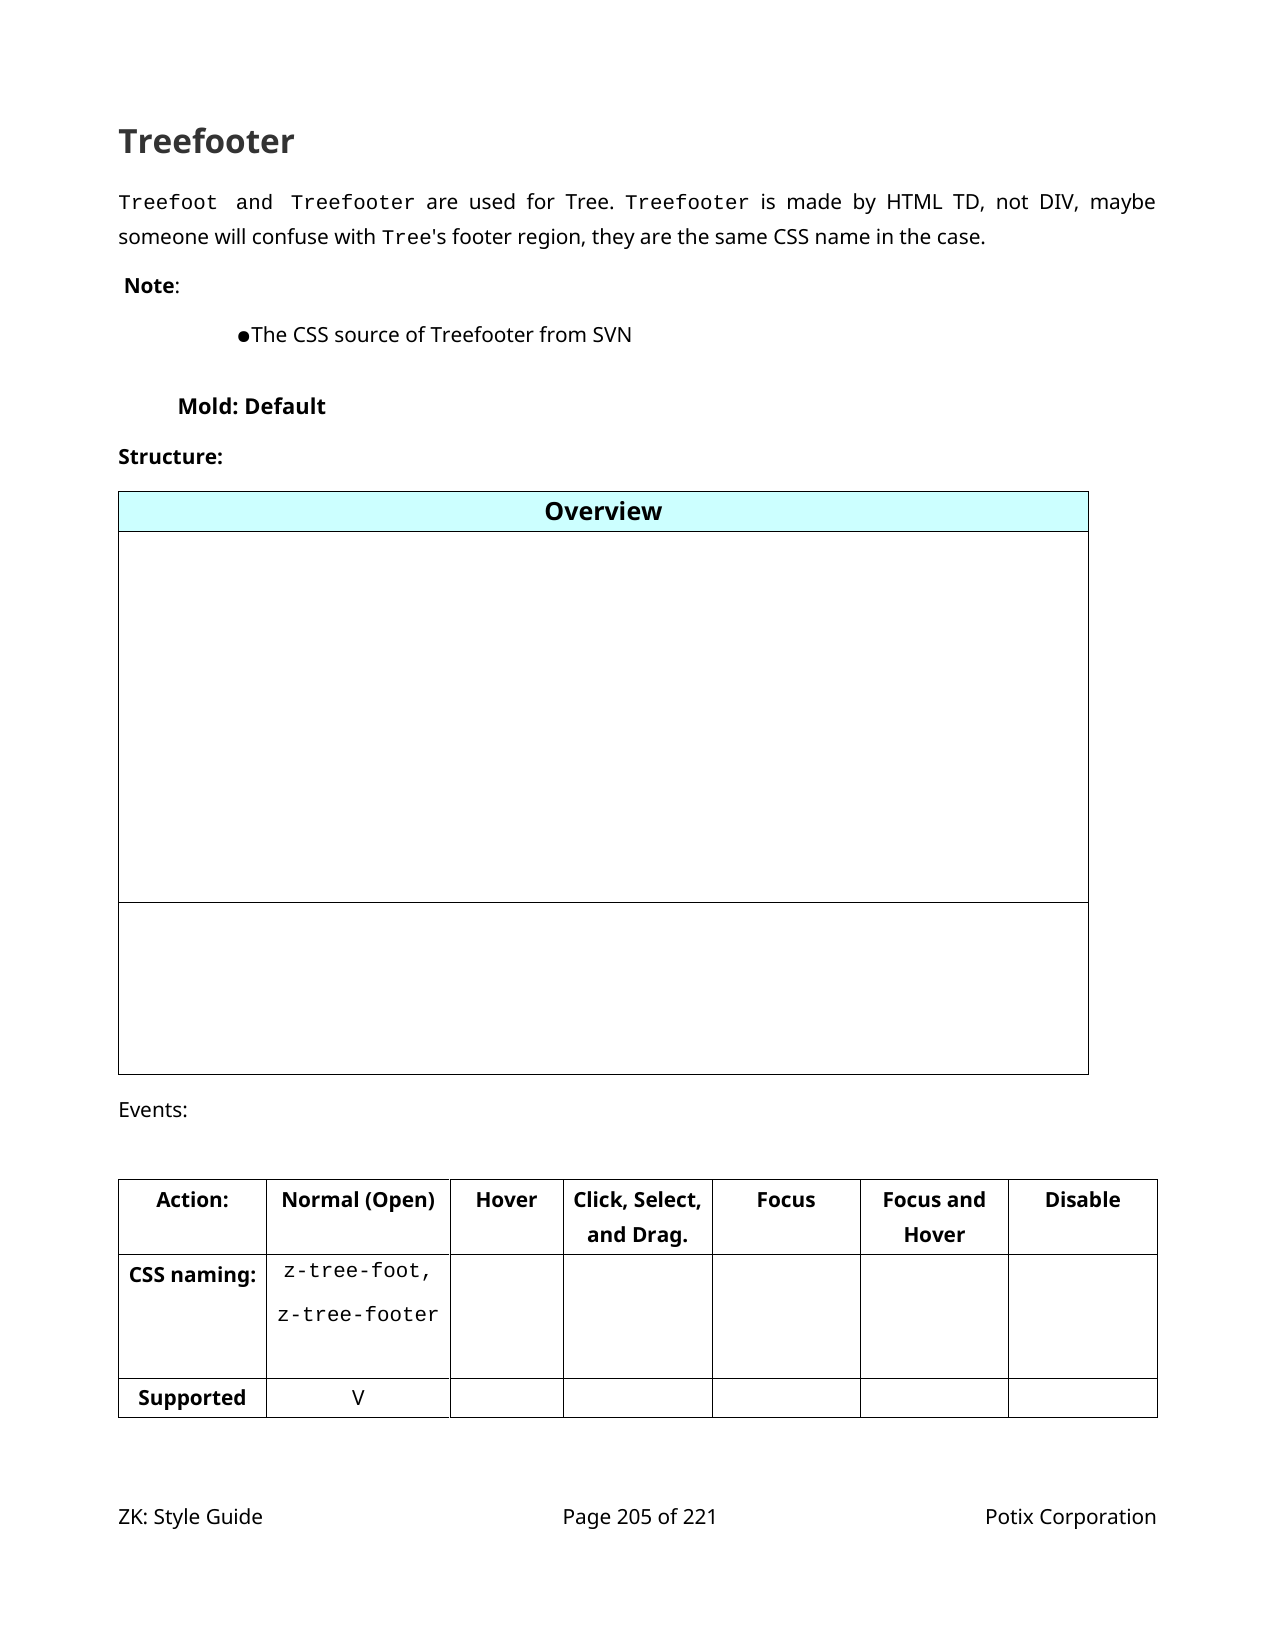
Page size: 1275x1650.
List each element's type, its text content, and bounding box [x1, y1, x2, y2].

text Treefoot and Treefooter are used for Tree. Treefooter is made by HTML TD, not DIV, maybe someone will confuse with Tree's footer region, they are the same CSS name in the case. [118, 187, 1157, 251]
table_header Action: [119, 1180, 266, 1254]
table_cell [451, 1255, 563, 1378]
table_cell [119, 903, 1088, 1074]
table_header Disable [1009, 1180, 1157, 1254]
list The CSS source of Treefooter from SVN [236, 321, 1157, 349]
table_cell [861, 1379, 1008, 1417]
table_cell [451, 1379, 563, 1417]
text Note: [118, 272, 1157, 300]
table_header Overview [119, 492, 1088, 531]
table_header Focus and Hover [861, 1180, 1008, 1254]
subtitle Mold: Default [177, 391, 1157, 421]
table_cell [564, 1379, 712, 1417]
table_cell z-tree-foot, z-tree-footer [267, 1255, 449, 1378]
table_cell [564, 1255, 712, 1378]
table_cell Supported [119, 1379, 266, 1417]
table_header Normal (Open) [267, 1180, 449, 1254]
table_cell V [267, 1379, 449, 1417]
text Events: [118, 1095, 1157, 1158]
subtitle Treefooter [118, 118, 1157, 163]
table_cell [713, 1255, 860, 1378]
table_cell [1009, 1255, 1157, 1378]
table_cell [119, 532, 1088, 902]
table_cell CSS naming: [119, 1255, 266, 1378]
table_cell [861, 1255, 1008, 1378]
text Structure: [118, 442, 1157, 470]
table_cell [713, 1379, 860, 1417]
table_header Hover [451, 1180, 563, 1254]
table_header Click, Select, and Drag. [564, 1180, 712, 1254]
table_cell [1009, 1379, 1157, 1417]
table_header Focus [713, 1180, 860, 1254]
